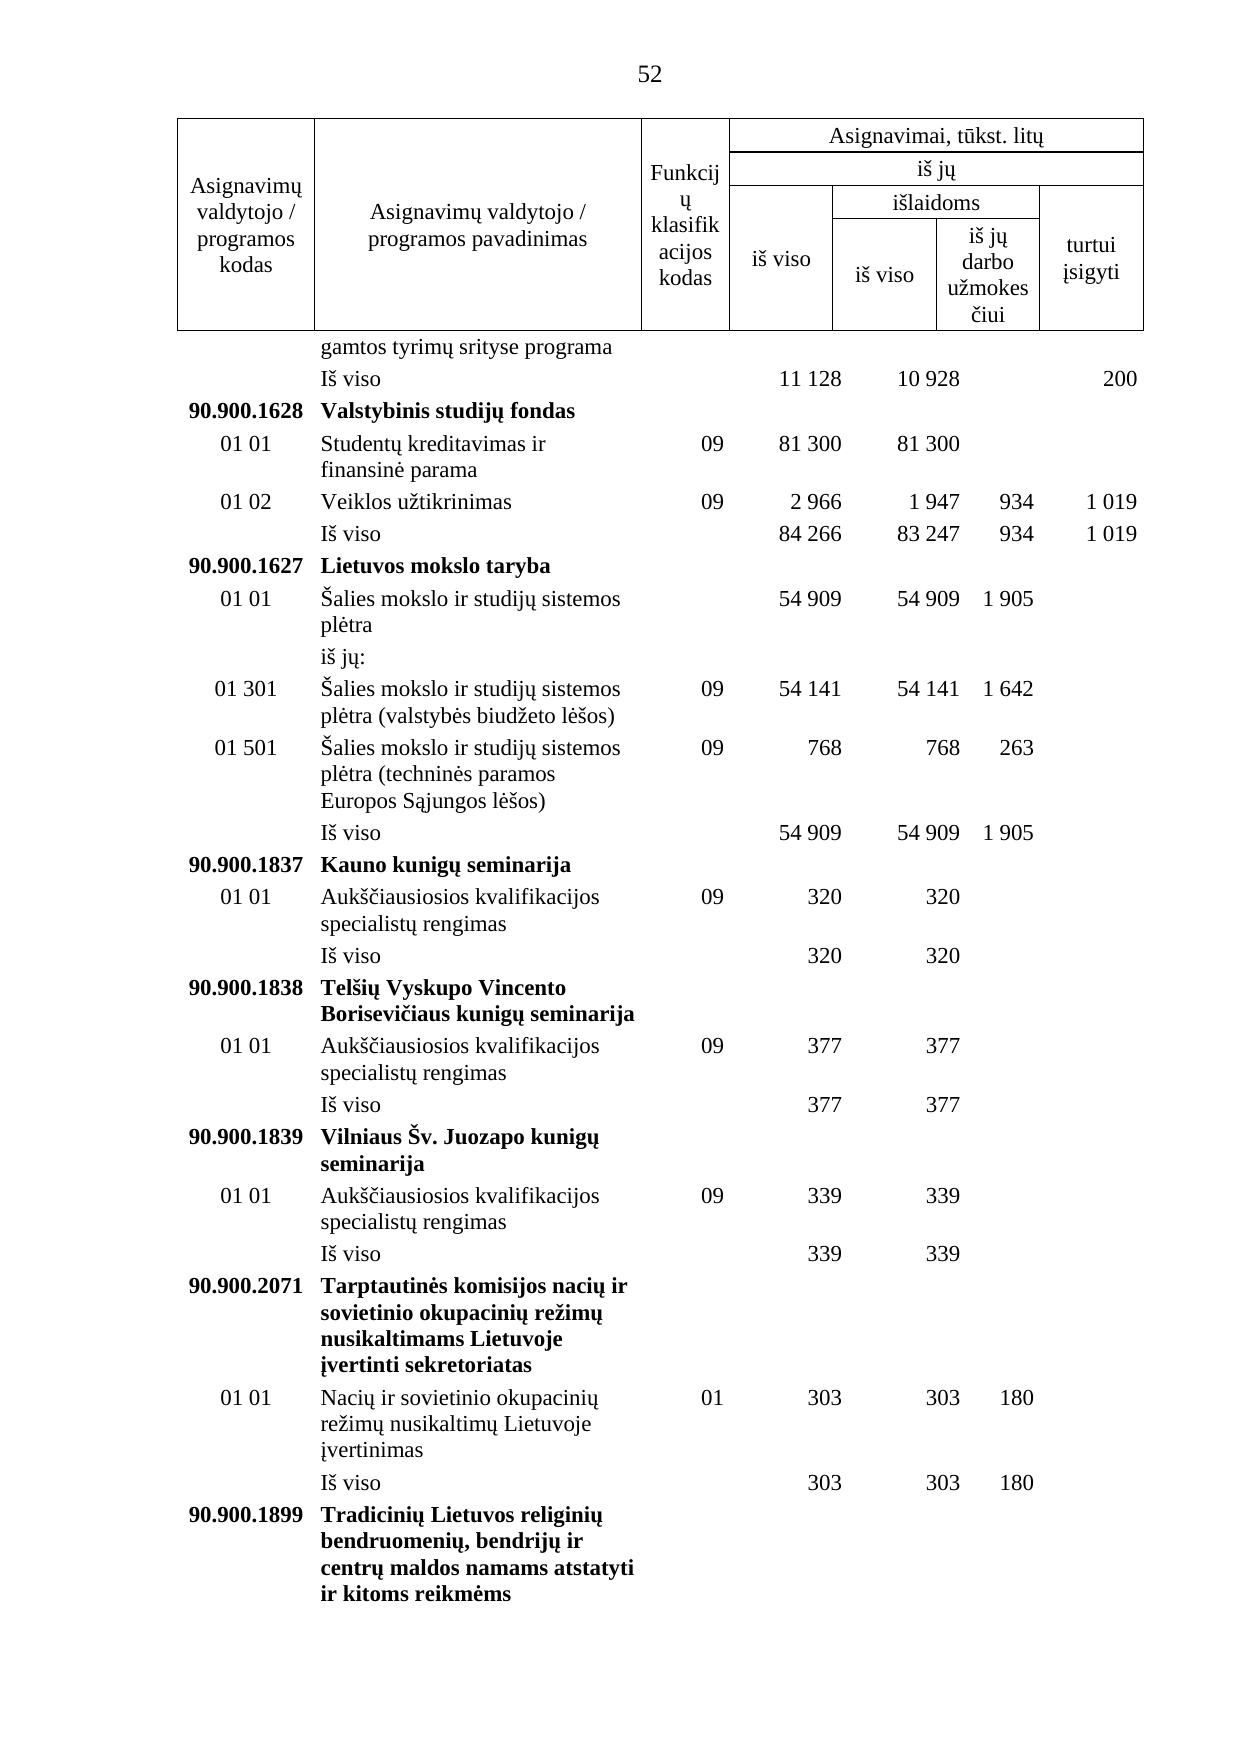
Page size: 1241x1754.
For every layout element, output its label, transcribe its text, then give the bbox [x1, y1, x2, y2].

table_cell 90.900.1899 [177, 1498, 314, 1609]
table_cell [641, 971, 729, 1029]
table_cell Tradicinių Lietuvos religinių bendruomenių, bendrijų ir centrų maldos namams atstatyti ir kitoms reikmėms [315, 1498, 641, 1609]
table_cell 84 266 [730, 518, 848, 549]
table_cell Iš viso [315, 1088, 641, 1120]
table_cell [177, 1088, 314, 1120]
table_cell 90.900.1838 [177, 971, 314, 1029]
table_cell [177, 640, 314, 672]
table_cell [730, 971, 848, 1029]
table_cell [1040, 673, 1143, 731]
table_cell 263 [966, 731, 1039, 816]
table_cell 303 [848, 1466, 966, 1498]
table_cell [641, 1466, 729, 1498]
table_cell [730, 640, 848, 672]
table_cell [177, 939, 314, 971]
table_cell Aukščiausiosios kvalifikacijos specialistų rengimas [315, 880, 641, 939]
table_cell [848, 1498, 966, 1609]
table_cell 09 [641, 1179, 729, 1237]
table_cell Lietuvos mokslo taryba [315, 550, 641, 582]
table_cell 303 [848, 1381, 966, 1466]
table_cell 180 [966, 1381, 1039, 1466]
table_cell 768 [730, 731, 848, 816]
table_cell [641, 939, 729, 971]
table_cell 01 501 [177, 731, 314, 816]
table_cell 320 [730, 880, 848, 939]
table_cell [177, 816, 314, 848]
table_cell 934 [966, 518, 1039, 549]
table_cell [641, 395, 729, 427]
table_cell Veiklos užtikrinimas [315, 485, 641, 517]
table_cell 377 [730, 1088, 848, 1120]
table_cell 01 01 [177, 427, 314, 485]
table_cell 90.900.1628 [177, 395, 314, 427]
table_cell 320 [730, 939, 848, 971]
table_cell [730, 1270, 848, 1381]
table_cell [641, 1238, 729, 1269]
table_cell 11 128 [730, 362, 848, 394]
table_cell [1040, 1466, 1143, 1498]
table_cell 01 02 [177, 485, 314, 517]
table_cell 09 [641, 427, 729, 485]
table_cell 01 301 [177, 673, 314, 731]
table_cell Studentų kreditavimas ir finansinė parama [315, 427, 641, 485]
table_cell [1040, 1088, 1143, 1120]
table_cell [1040, 731, 1143, 816]
table_cell [177, 362, 314, 394]
table_cell [966, 1498, 1039, 1609]
table_cell 1 019 [1040, 485, 1143, 517]
table_cell [641, 640, 729, 672]
table_cell [1040, 1498, 1143, 1609]
table_cell [641, 1120, 729, 1179]
table_cell [641, 1088, 729, 1120]
table_cell iš jų darbo užmokesčiui [937, 219, 1039, 330]
table_cell [641, 816, 729, 848]
table_cell [848, 331, 966, 362]
table_cell 1 642 [966, 673, 1039, 731]
table_cell [641, 550, 729, 582]
table_cell 54 141 [730, 673, 848, 731]
table_cell [966, 1120, 1039, 1179]
table_cell 320 [848, 939, 966, 971]
table_cell [966, 1030, 1039, 1088]
table_cell Šalies mokslo ir studijų sistemos plėtra (valstybės biudžeto lėšos) [315, 673, 641, 731]
table_cell [966, 362, 1039, 394]
table_cell Nacių ir sovietinio okupacinių režimų nusikaltimų Lietuvoje įvertinimas [315, 1381, 641, 1466]
table_cell [966, 550, 1039, 582]
table_cell 10 928 [848, 362, 966, 394]
table_cell 54 909 [848, 582, 966, 640]
table_cell iš jų [730, 153, 1143, 184]
table_cell [848, 1120, 966, 1179]
table_cell iš viso [730, 186, 832, 330]
table_cell [730, 1120, 848, 1179]
table_cell 1 905 [966, 582, 1039, 640]
table_cell [966, 640, 1039, 672]
table_cell [730, 1498, 848, 1609]
table_header Asignavimų valdytojo / programos kodas [178, 119, 314, 330]
table_cell [966, 939, 1039, 971]
table_cell 54 909 [730, 816, 848, 848]
table_cell 83 247 [848, 518, 966, 549]
table_cell [641, 582, 729, 640]
table_cell Iš viso [315, 939, 641, 971]
table_cell 09 [641, 485, 729, 517]
table_header Asignavimai, tūkst. litų [730, 119, 1143, 151]
table_cell Vilniaus Šv. Juozapo kunigų seminarija [315, 1120, 641, 1179]
table_cell [177, 518, 314, 549]
table_cell Aukščiausiosios kvalifikacijos specialistų rengimas [315, 1179, 641, 1237]
table_cell [641, 518, 729, 549]
table_cell 90.900.1627 [177, 550, 314, 582]
table_cell 303 [730, 1466, 848, 1498]
table_cell 320 [848, 880, 966, 939]
table_cell [848, 395, 966, 427]
table_cell 01 [641, 1381, 729, 1466]
table_cell 2 966 [730, 485, 848, 517]
table_cell [1040, 880, 1143, 939]
table_cell 01 01 [177, 880, 314, 939]
table_cell Valstybinis studijų fondas [315, 395, 641, 427]
table_cell [848, 640, 966, 672]
table_cell 54 909 [848, 816, 966, 848]
table_cell [177, 331, 314, 362]
table_cell 90.900.1837 [177, 848, 314, 880]
table_cell [966, 331, 1039, 362]
table_cell 377 [730, 1030, 848, 1088]
table_cell [966, 1238, 1039, 1269]
table_cell 303 [730, 1381, 848, 1466]
table_cell 1 905 [966, 816, 1039, 848]
table_cell [966, 848, 1039, 880]
table_cell [1040, 640, 1143, 672]
table_cell 01 01 [177, 1381, 314, 1466]
table_cell [848, 1270, 966, 1381]
table_cell [1040, 1120, 1143, 1179]
table_cell [1040, 816, 1143, 848]
table_cell [1040, 1270, 1143, 1381]
table_cell Aukščiausiosios kvalifikacijos specialistų rengimas [315, 1030, 641, 1088]
table_cell 377 [848, 1088, 966, 1120]
table_cell 09 [641, 1030, 729, 1088]
table_cell [641, 1498, 729, 1609]
table_cell 09 [641, 673, 729, 731]
table_cell [730, 331, 848, 362]
table_cell gamtos tyrimų srityse programa [315, 331, 641, 362]
table_cell išlaidoms [833, 186, 1039, 218]
table_cell [848, 848, 966, 880]
table_cell 339 [848, 1238, 966, 1269]
table_cell [966, 971, 1039, 1029]
table_cell 90.900.1839 [177, 1120, 314, 1179]
table_cell Iš viso [315, 1466, 641, 1498]
table_cell [641, 848, 729, 880]
table_cell 339 [730, 1238, 848, 1269]
table_cell [730, 550, 848, 582]
table_cell Kauno kunigų seminarija [315, 848, 641, 880]
table_cell Iš viso [315, 816, 641, 848]
table_cell 1 019 [1040, 518, 1143, 549]
table_cell Iš viso [315, 1238, 641, 1269]
table_cell [730, 395, 848, 427]
table_cell Telšių Vyskupo Vincento Borisevičiaus kunigų seminarija [315, 971, 641, 1029]
table_cell 09 [641, 880, 729, 939]
table_cell 339 [848, 1179, 966, 1237]
table_cell [1040, 427, 1143, 485]
table_cell [730, 848, 848, 880]
table_cell [966, 1179, 1039, 1237]
table_cell Šalies mokslo ir studijų sistemos plėtra [315, 582, 641, 640]
table_cell [1040, 331, 1143, 362]
table_cell 54 141 [848, 673, 966, 731]
table_cell 768 [848, 731, 966, 816]
table_cell 339 [730, 1179, 848, 1237]
table_cell 90.900.2071 [177, 1270, 314, 1381]
table_cell [1040, 1030, 1143, 1088]
table_cell [641, 331, 729, 362]
table_cell 81 300 [848, 427, 966, 485]
table_cell 01 01 [177, 1179, 314, 1237]
table_cell 01 01 [177, 582, 314, 640]
table_cell 1 947 [848, 485, 966, 517]
table_cell [1040, 1238, 1143, 1269]
table_cell [1040, 395, 1143, 427]
table_cell [1040, 582, 1143, 640]
table_cell [1040, 550, 1143, 582]
table_cell [1040, 939, 1143, 971]
table_cell turtui įsigyti [1040, 186, 1143, 330]
table_header Funkcijų klasifikacijos kodas [642, 119, 729, 330]
table_cell [966, 1270, 1039, 1381]
table_cell [966, 880, 1039, 939]
table_cell iš viso [833, 219, 936, 330]
table_cell 81 300 [730, 427, 848, 485]
table_cell [641, 1270, 729, 1381]
table_cell iš jų: [315, 640, 641, 672]
table_cell 09 [641, 731, 729, 816]
table_cell Iš viso [315, 362, 641, 394]
table_cell [641, 362, 729, 394]
table_cell [848, 550, 966, 582]
table_cell Iš viso [315, 518, 641, 549]
table_cell [1040, 1179, 1143, 1237]
table_cell [1040, 1381, 1143, 1466]
table_cell 934 [966, 485, 1039, 517]
table_cell 54 909 [730, 582, 848, 640]
table_cell Šalies mokslo ir studijų sistemos plėtra (techninės paramos Europos Sąjungos lėšos) [315, 731, 641, 816]
table_header Asignavimų valdytojo / programos pavadinimas [315, 119, 641, 330]
table_cell Tarptautinės komisijos nacių ir sovietinio okupacinių režimų nusikaltimams Lietuvoje įvertinti sekretoriatas [315, 1270, 641, 1381]
table_cell [966, 1088, 1039, 1120]
table_cell [848, 971, 966, 1029]
table_cell [966, 427, 1039, 485]
table_cell [177, 1238, 314, 1269]
table_cell [966, 395, 1039, 427]
table_cell [177, 1466, 314, 1498]
table_cell 180 [966, 1466, 1039, 1498]
table_cell 377 [848, 1030, 966, 1088]
table_cell [1040, 848, 1143, 880]
table_cell 01 01 [177, 1030, 314, 1088]
table_cell 200 [1040, 362, 1143, 394]
table_cell [1040, 971, 1143, 1029]
